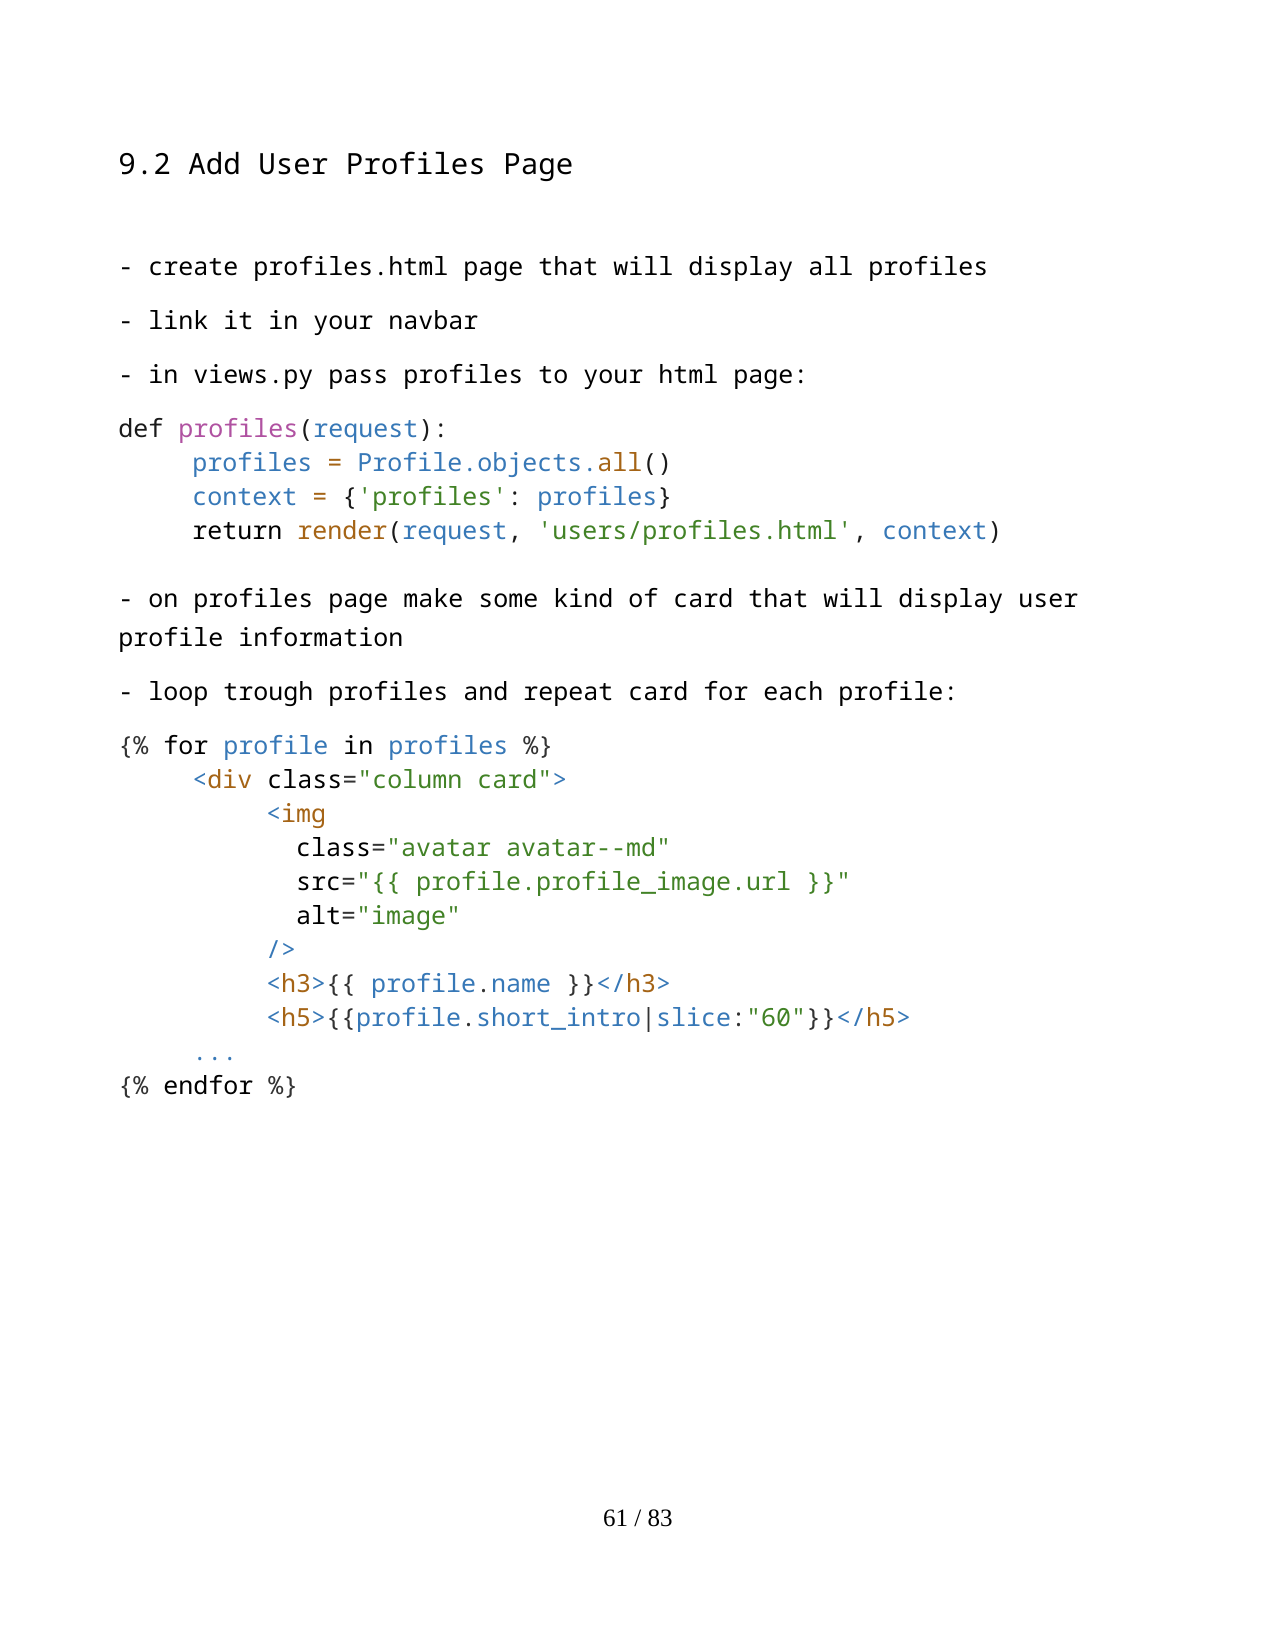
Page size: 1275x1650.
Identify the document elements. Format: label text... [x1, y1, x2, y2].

subtitle 9.2 Add User Profiles Page [118, 143, 1157, 183]
text {% for profile in profiles %} [118, 727, 1157, 761]
text - link it in your navbar [118, 303, 1157, 337]
text <h3>{{ profile.name }}</h3> [118, 966, 1157, 1000]
text - create profiles.html page that will display all profiles [118, 249, 1157, 283]
text - on profiles page make some kind of card that will display user profile information [118, 581, 1157, 654]
text context = {'profiles': profiles} [118, 478, 1157, 512]
text - in views.py pass profiles to your html page: [118, 357, 1157, 391]
text ... [118, 1034, 1157, 1068]
text def profiles(request): [118, 410, 1157, 444]
text - loop trough profiles and repeat card for each profile: [118, 673, 1157, 708]
text <h5>{{profile.short_intro|slice:"60"}}</h5> [118, 1000, 1157, 1034]
text profiles = Profile.objects.all() [118, 444, 1157, 478]
text class="avatar avatar--md" [118, 829, 1157, 863]
text return render(request, 'users/profiles.html', context) [118, 512, 1157, 547]
text src="{{ profile.profile_image.url }}" [118, 863, 1157, 898]
text {% endfor %} [118, 1068, 1157, 1102]
text <div class="column card"> [118, 761, 1157, 795]
text alt="image" [118, 898, 1157, 932]
text <img [118, 795, 1157, 829]
text /> [118, 932, 1157, 966]
